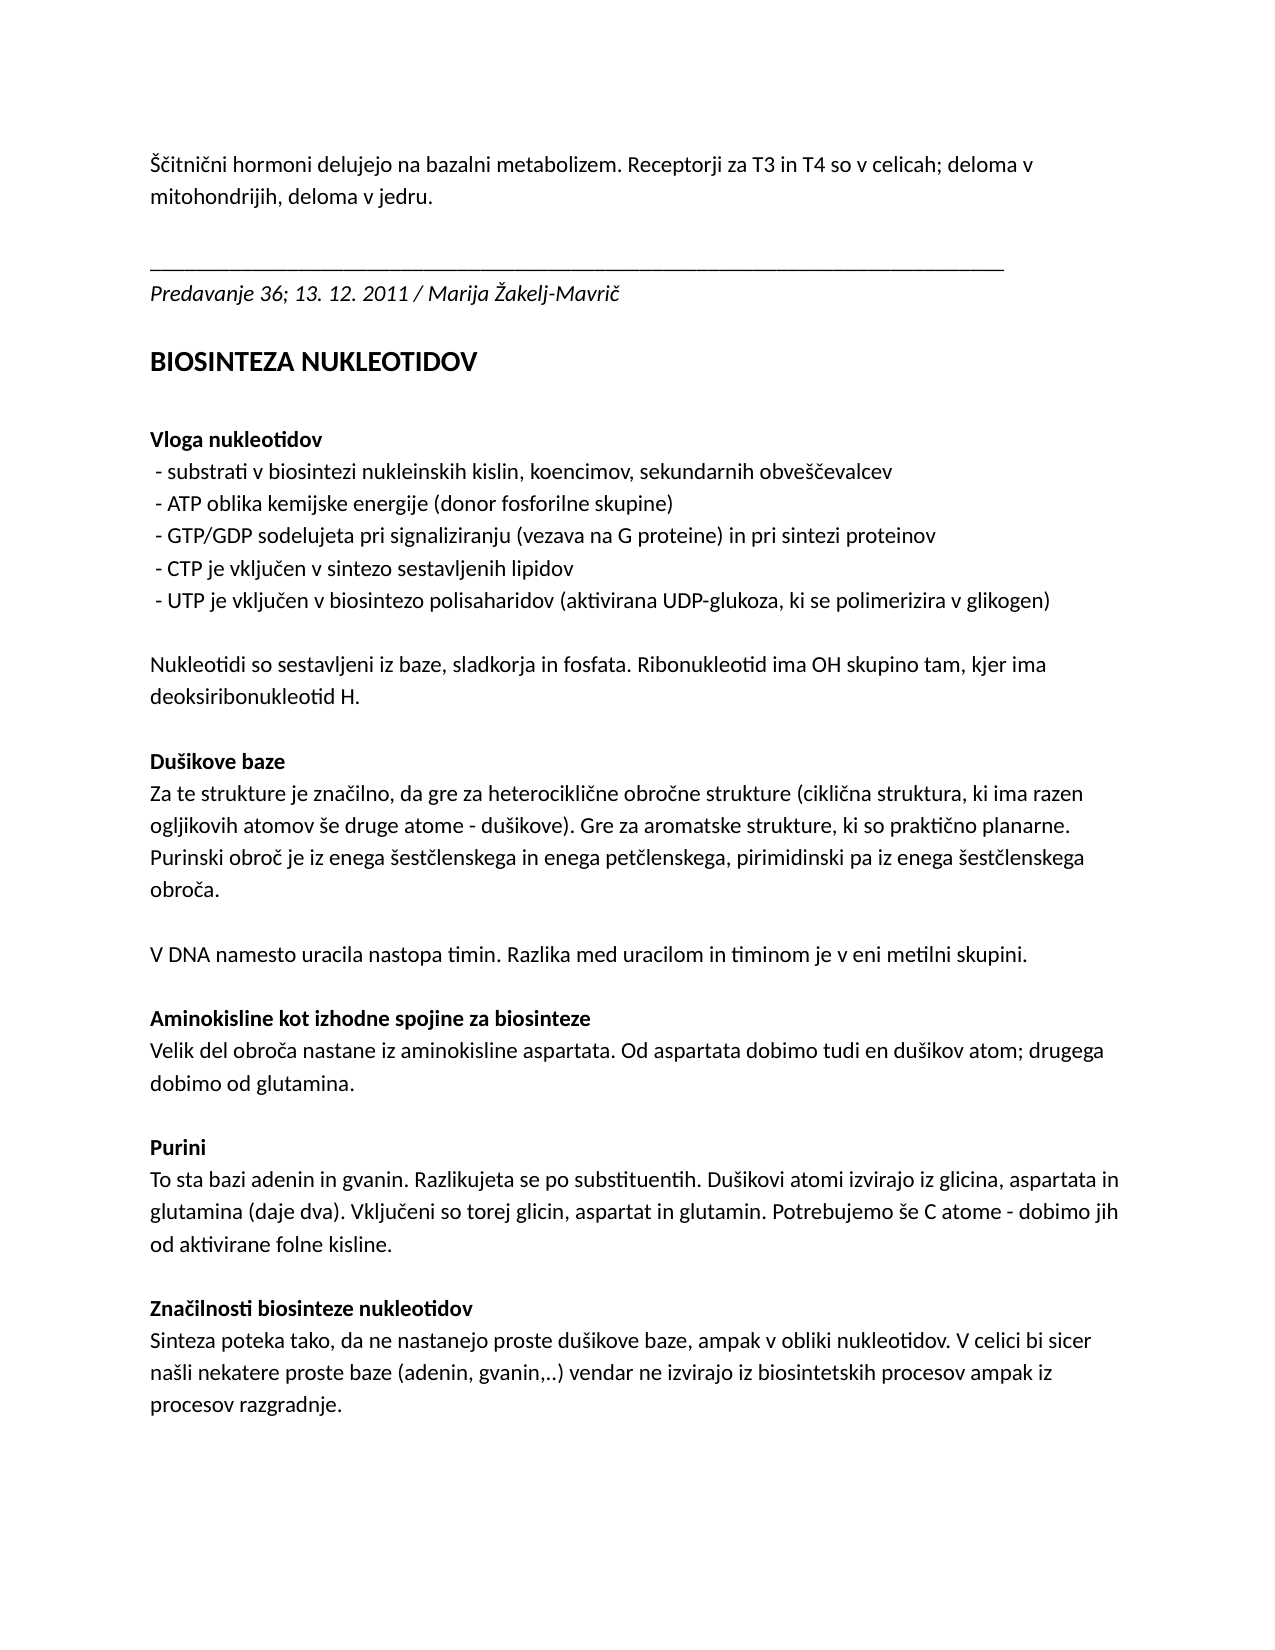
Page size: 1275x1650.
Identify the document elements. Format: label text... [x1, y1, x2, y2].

text Sinteza poteka tako, da ne nastanejo proste dušikove baze, ampak v obliki nukleotidov. V celici bi sicer našli nekatere proste baze (adenin, gvanin,..) vendar ne izvirajo iz biosintetskih procesov ampak iz procesov razgradnje. [150, 1326, 1125, 1419]
text BIOSINTEZA NUKLEOTIDOV [150, 343, 1125, 379]
text - UTP je vključen v biosintezo polisaharidov (aktivirana UDP-glukoza, ki se polimerizira v glikogen) [150, 586, 1125, 614]
text To sta bazi adenin in gvanin. Razlikujeta se po substituentih. Dušikovi atomi izvirajo iz glicina, aspartata in glutamina (daje dva). Vključeni so torej glicin, aspartat in glutamin. Potrebujemo še C atome - dobimo jih od aktivirane folne kisline. [150, 1165, 1125, 1258]
text Predavanje 36; 13. 12. 2011 / Marija Žakelj-Mavrič [150, 279, 1125, 307]
text Dušikove baze [150, 747, 1125, 775]
text Za te strukture je značilno, da gre za heterociklične obročne strukture (ciklična struktura, ki ima razen ogljikovih atomov še druge atome - dušikove). Gre za aromatske strukture, ki so praktično planarne. Purinski obroč je iz enega šestčlenskega in enega petčlenskega, pirimidinski pa iz enega šestčlenskega obroča. [150, 779, 1125, 904]
text - GTP/GDP sodelujeta pri signaliziranju (vezava na G proteine) in pri sintezi proteinov [150, 522, 1125, 549]
text Vloga nukleotidov [150, 425, 1125, 453]
text Značilnosti biosinteze nukleotidov [150, 1294, 1125, 1322]
text - CTP je vključen v sintezo sestavljenih lipidov [150, 554, 1125, 582]
text Ščitnični hormoni delujejo na bazalni metabolizem. Receptorji za T3 in T4 so v celicah; deloma v mitohondrijih, deloma v jedru. [150, 150, 1125, 210]
text ___________________________________________________________________________ [150, 247, 1125, 274]
text V DNA namesto uracila nastopa timin. Razlika med uracilom in timinom je v eni metilni skupini. [150, 940, 1125, 968]
text Velik del obroča nastane iz aminokisline aspartata. Od aspartata dobimo tudi en dušikov atom; drugega dobimo od glutamina. [150, 1037, 1125, 1097]
text - substrati v biosintezi nukleinskih kislin, koencimov, sekundarnih obveščevalcev [150, 457, 1125, 485]
text Purini [150, 1133, 1125, 1161]
text - ATP oblika kemijske energije (donor fosforilne skupine) [150, 489, 1125, 517]
text Nukleotidi so sestavljeni iz baze, sladkorja in fosfata. Ribonukleotid ima OH skupino tam, kjer ima deoksiribonukleotid H. [150, 650, 1125, 711]
text Aminokisline kot izhodne spojine za biosinteze [150, 1004, 1125, 1032]
